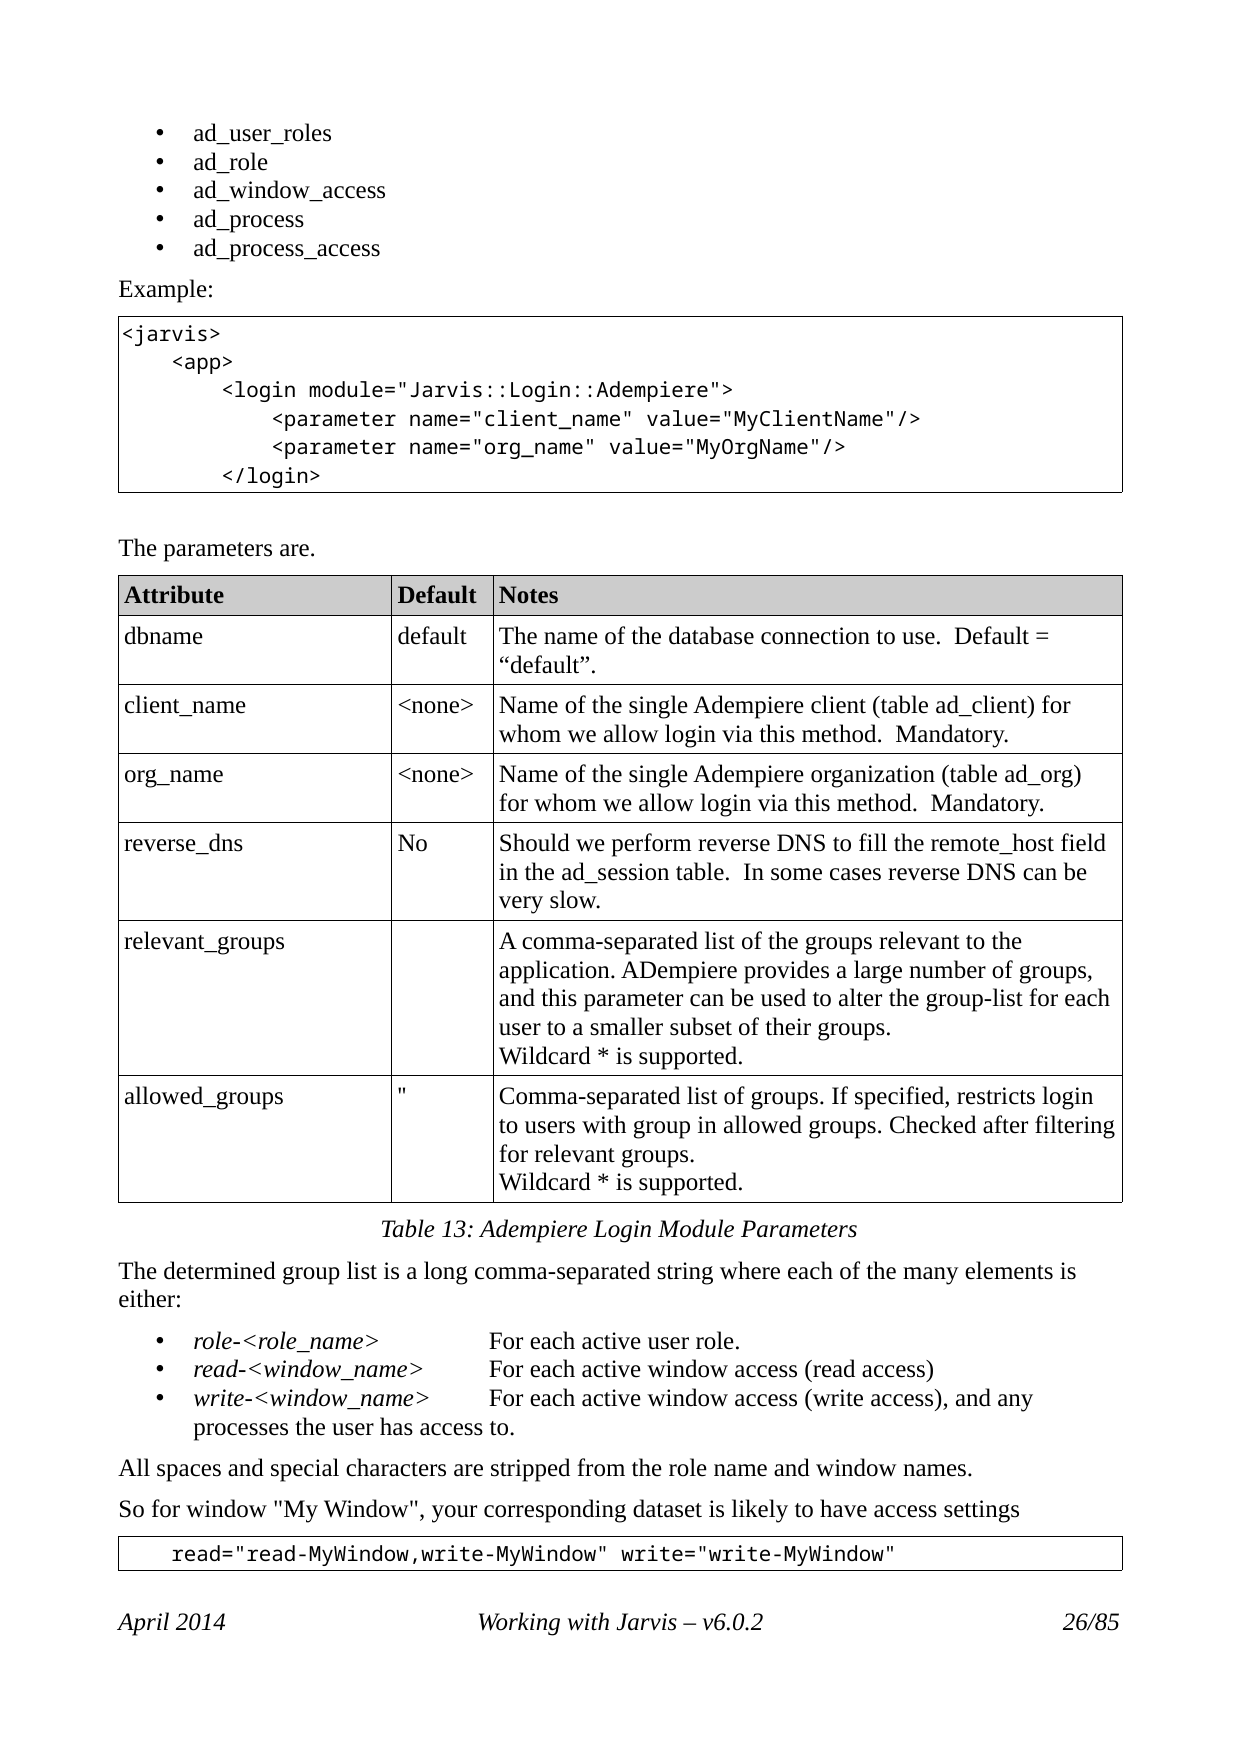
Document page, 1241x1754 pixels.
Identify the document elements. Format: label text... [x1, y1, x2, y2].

table_cell client_name [119, 685, 391, 753]
text The parameters are. [118, 533, 1122, 562]
table_cell Name of the single Adempiere organization (table ad_org) for whom we allow login via this method. Mandatory. [494, 754, 1122, 822]
table_cell relevant_groups [119, 921, 391, 1075]
text The determined group list is a long comma-separated string where each of the many elements is either: [118, 1256, 1122, 1313]
list ad_user_roles [156, 118, 1122, 147]
table_cell reverse_dns [119, 823, 391, 920]
table_cell '' [392, 1076, 493, 1202]
text <login module="Jarvis::Login::Adempiere"> [119, 372, 1122, 401]
text <jarvis> [119, 317, 1122, 344]
list role-<role_name> For each active user role. [156, 1326, 1122, 1354]
table_cell Should we perform reverse DNS to fill the remote_host field in the ad_session table. In some cases reverse DNS can be very slow. [494, 823, 1122, 920]
text <parameter name="org_name" value="MyOrgName"/> [119, 429, 1122, 458]
table_header Attribute [119, 576, 391, 615]
list write-<window_name> For each active window access (write access), and any processes the user has access to. [156, 1383, 1122, 1441]
text Example: [118, 274, 1122, 303]
text All spaces and special characters are stripped from the role name and window names. [118, 1453, 1122, 1482]
table_header Default [392, 576, 493, 615]
table_cell default [392, 616, 493, 684]
table_cell dbname [119, 616, 391, 684]
table_cell [392, 921, 493, 1075]
text Table 13: Adempiere Login Module Parameters [118, 1214, 1122, 1243]
text <app> [119, 344, 1122, 372]
table_cell No [392, 823, 493, 920]
text <parameter name="client_name" value="MyClientName"/> [119, 401, 1122, 429]
table_cell <none> [392, 685, 493, 753]
table_header Notes [494, 576, 1122, 615]
list ad_role [156, 147, 1122, 176]
list ad_window_access [156, 176, 1122, 204]
text So for window "My Window", your corresponding dataset is likely to have access settings [118, 1494, 1122, 1523]
list read-<window_name> For each active window access (read access) [156, 1354, 1122, 1383]
table_cell <none> [392, 754, 493, 822]
text </login> [119, 458, 1122, 492]
list ad_process_access [156, 233, 1122, 262]
text read="read-MyWindow,write-MyWindow" write="write-MyWindow" [119, 1537, 1122, 1570]
table_cell Comma-separated list of groups. If specified, restricts login to users with group in allowed groups. Checked after filtering for relevant groups. Wildcard * is supported. [494, 1076, 1122, 1202]
table_cell org_name [119, 754, 391, 822]
table_cell allowed_groups [119, 1076, 391, 1202]
table_cell A comma-separated list of the groups relevant to the application. ADempiere provides a large number of groups, and this parameter can be used to alter the group-list for each user to a smaller subset of their groups. Wildcard * is supported. [494, 921, 1122, 1075]
list ad_process [156, 204, 1122, 233]
table_cell The name of the database connection to use. Default = “default”. [494, 616, 1122, 684]
table_cell Name of the single Adempiere client (table ad_client) for whom we allow login via this method. Mandatory. [494, 685, 1122, 753]
